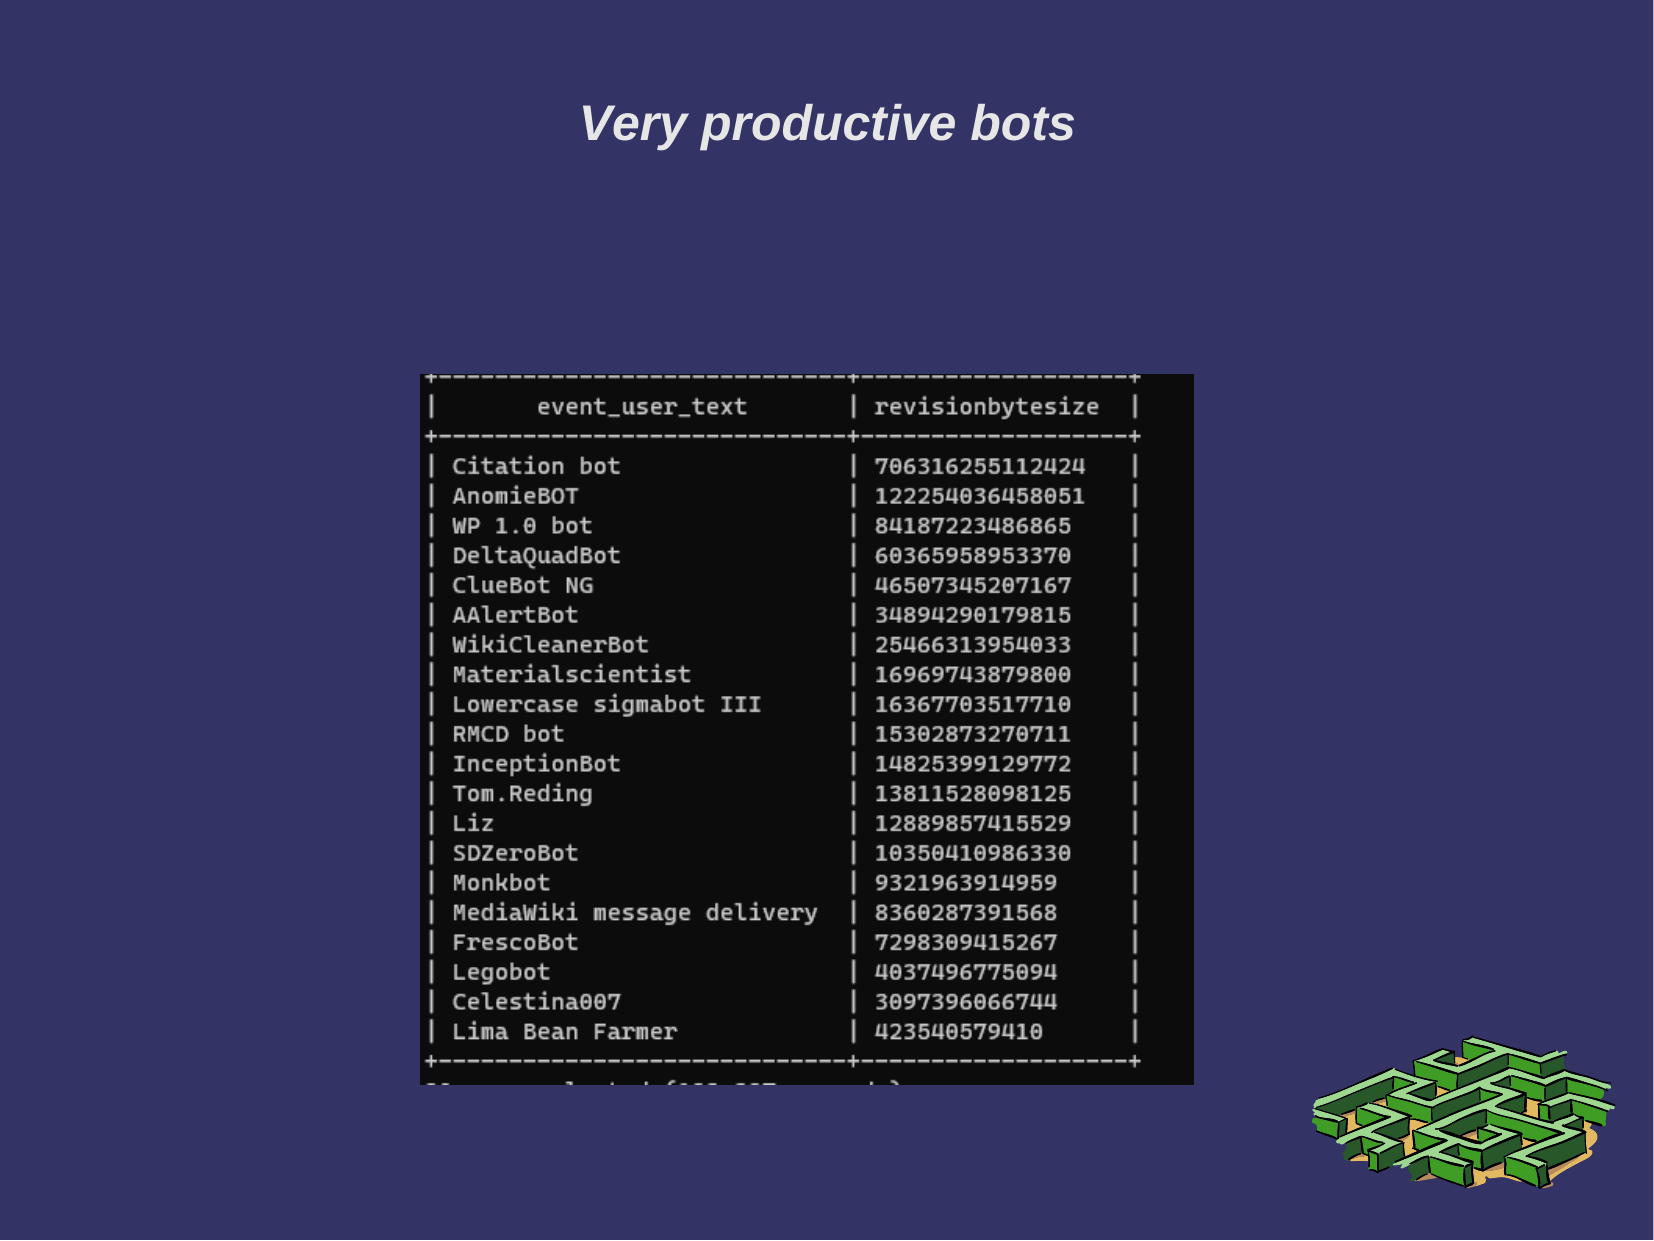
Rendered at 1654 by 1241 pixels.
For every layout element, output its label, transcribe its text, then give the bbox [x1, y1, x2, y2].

title Very productive bots [121, 19, 1534, 227]
picture [420, 374, 1194, 1085]
